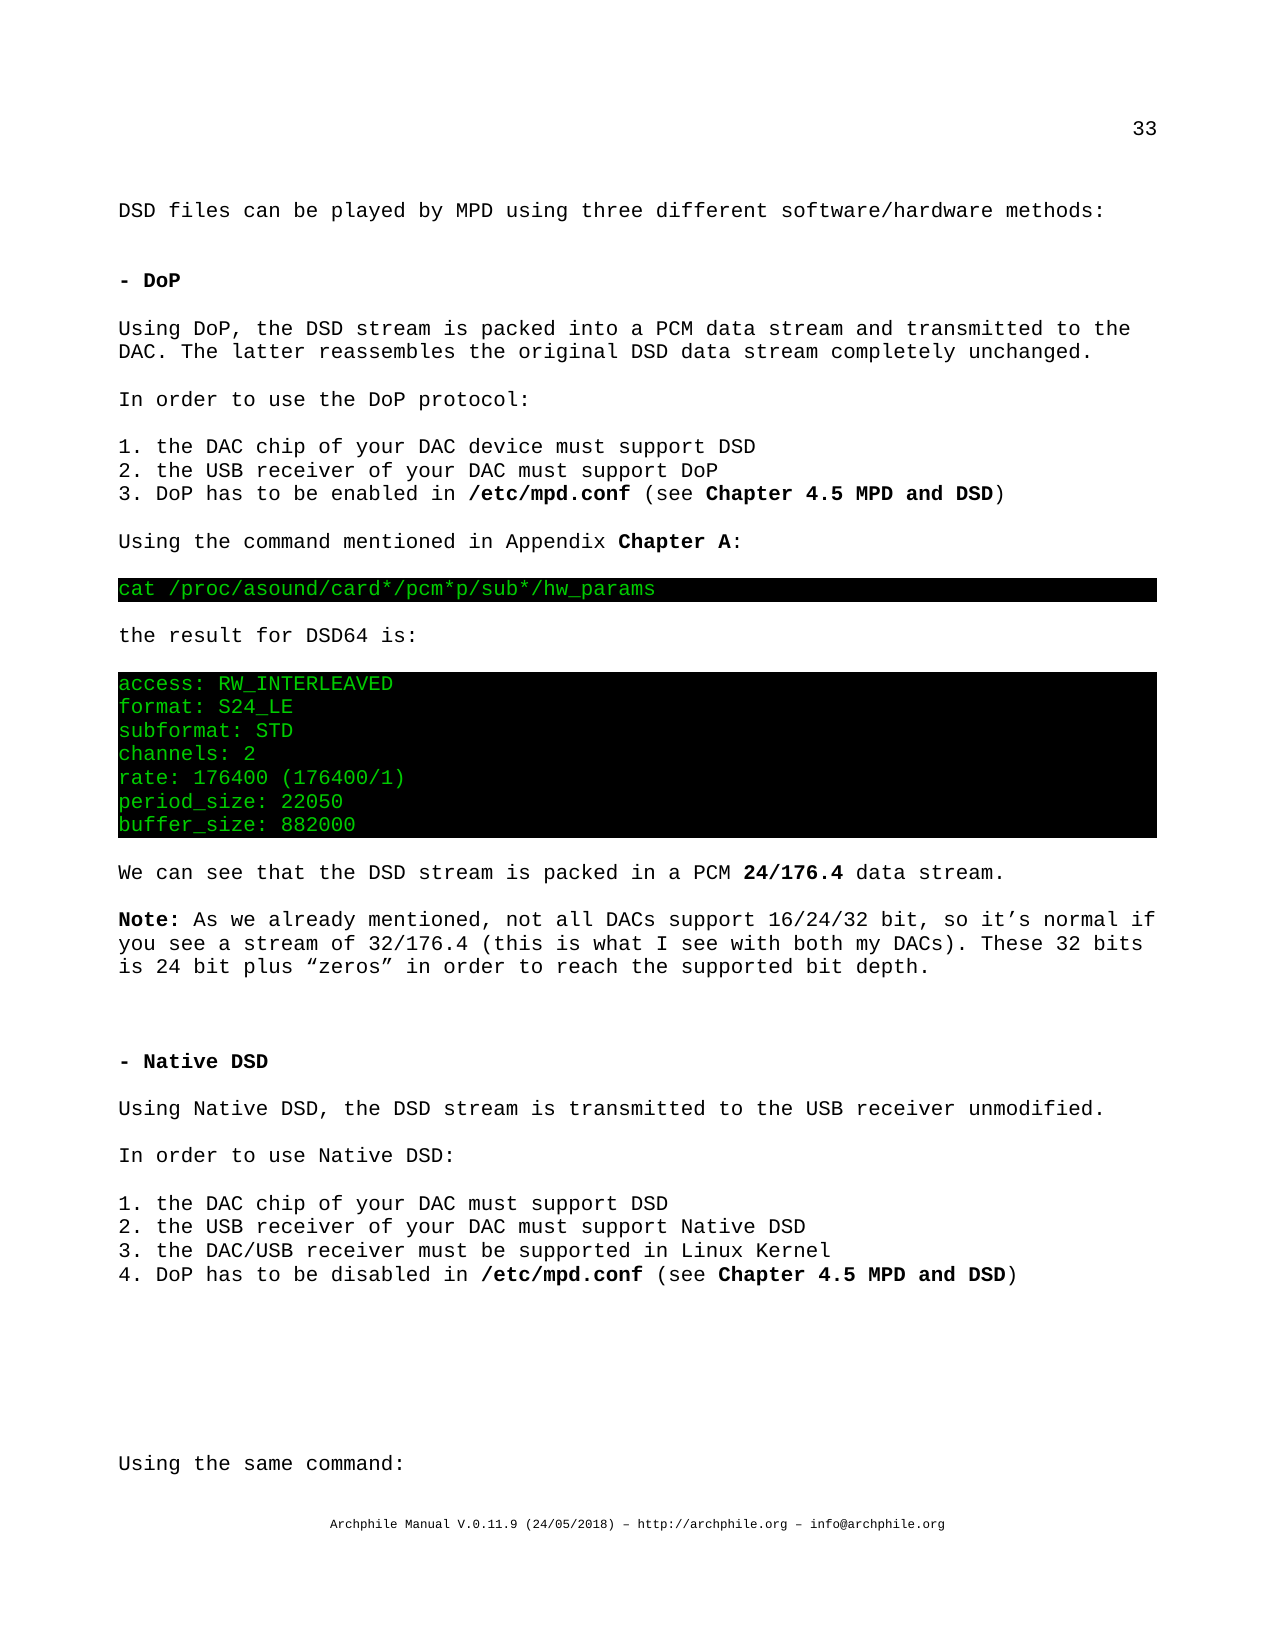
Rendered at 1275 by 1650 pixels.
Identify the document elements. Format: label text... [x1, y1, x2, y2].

text Note: As we already mentioned, not all DACs support 16/24/32 bit, so it’s normal if you see a stream of 32/176.4 (this is what I see with both my DACs). These 32 bits is 24 bit plus “zeros” in order to reach the supported bit depth. [118, 909, 1157, 980]
text cat /proc/asound/card*/pcm*p/sub*/hw_params [118, 578, 1157, 602]
text Using Native DSD, the DSD stream is transmitted to the USB receiver unmodified. [118, 1098, 1157, 1122]
text 1. the DAC chip of your DAC must support DSD [118, 1193, 1157, 1216]
text format: S24_LE [118, 696, 1157, 720]
text subformat: STD [118, 720, 1157, 743]
text access: RW_INTERLEAVED [118, 672, 1157, 696]
text 2. the USB receiver of your DAC must support DoP [118, 460, 1157, 483]
text 3. the DAC/USB receiver must be supported in Linux Kernel [118, 1240, 1157, 1264]
text Using DoP, the DSD stream is packed into a PCM data stream and transmitted to the DAC. The latter reassembles the original DSD data stream completely unchanged. [118, 318, 1157, 365]
text We can see that the DSD stream is packed in a PCM 24/176.4 data stream. [118, 862, 1157, 885]
text DSD files can be played by MPD using three different software/hardware methods: [118, 199, 1157, 223]
text - Native DSD [118, 1051, 1157, 1074]
text 4. DoP has to be disabled in /etc/mpd.conf (see Chapter 4.5 MPD and DSD) [118, 1264, 1157, 1287]
text channels: 2 [118, 743, 1157, 767]
text the result for DSD64 is: [118, 625, 1157, 649]
text Using the command mentioned in Appendix Chapter A: [118, 531, 1157, 554]
text Using the same command: [118, 1453, 1157, 1476]
text 2. the USB receiver of your DAC must support Native DSD [118, 1216, 1157, 1240]
text 1. the DAC chip of your DAC device must support DSD [118, 436, 1157, 460]
text In order to use Native DSD: [118, 1145, 1157, 1169]
text rate: 176400 (176400/1) [118, 767, 1157, 791]
text buffer_size: 882000 [118, 814, 1157, 838]
text In order to use the DoP protocol: [118, 389, 1157, 412]
text 3. DoP has to be enabled in /etc/mpd.conf (see Chapter 4.5 MPD and DSD) [118, 483, 1157, 507]
text period_size: 22050 [118, 791, 1157, 814]
text - DoP [118, 271, 1157, 294]
